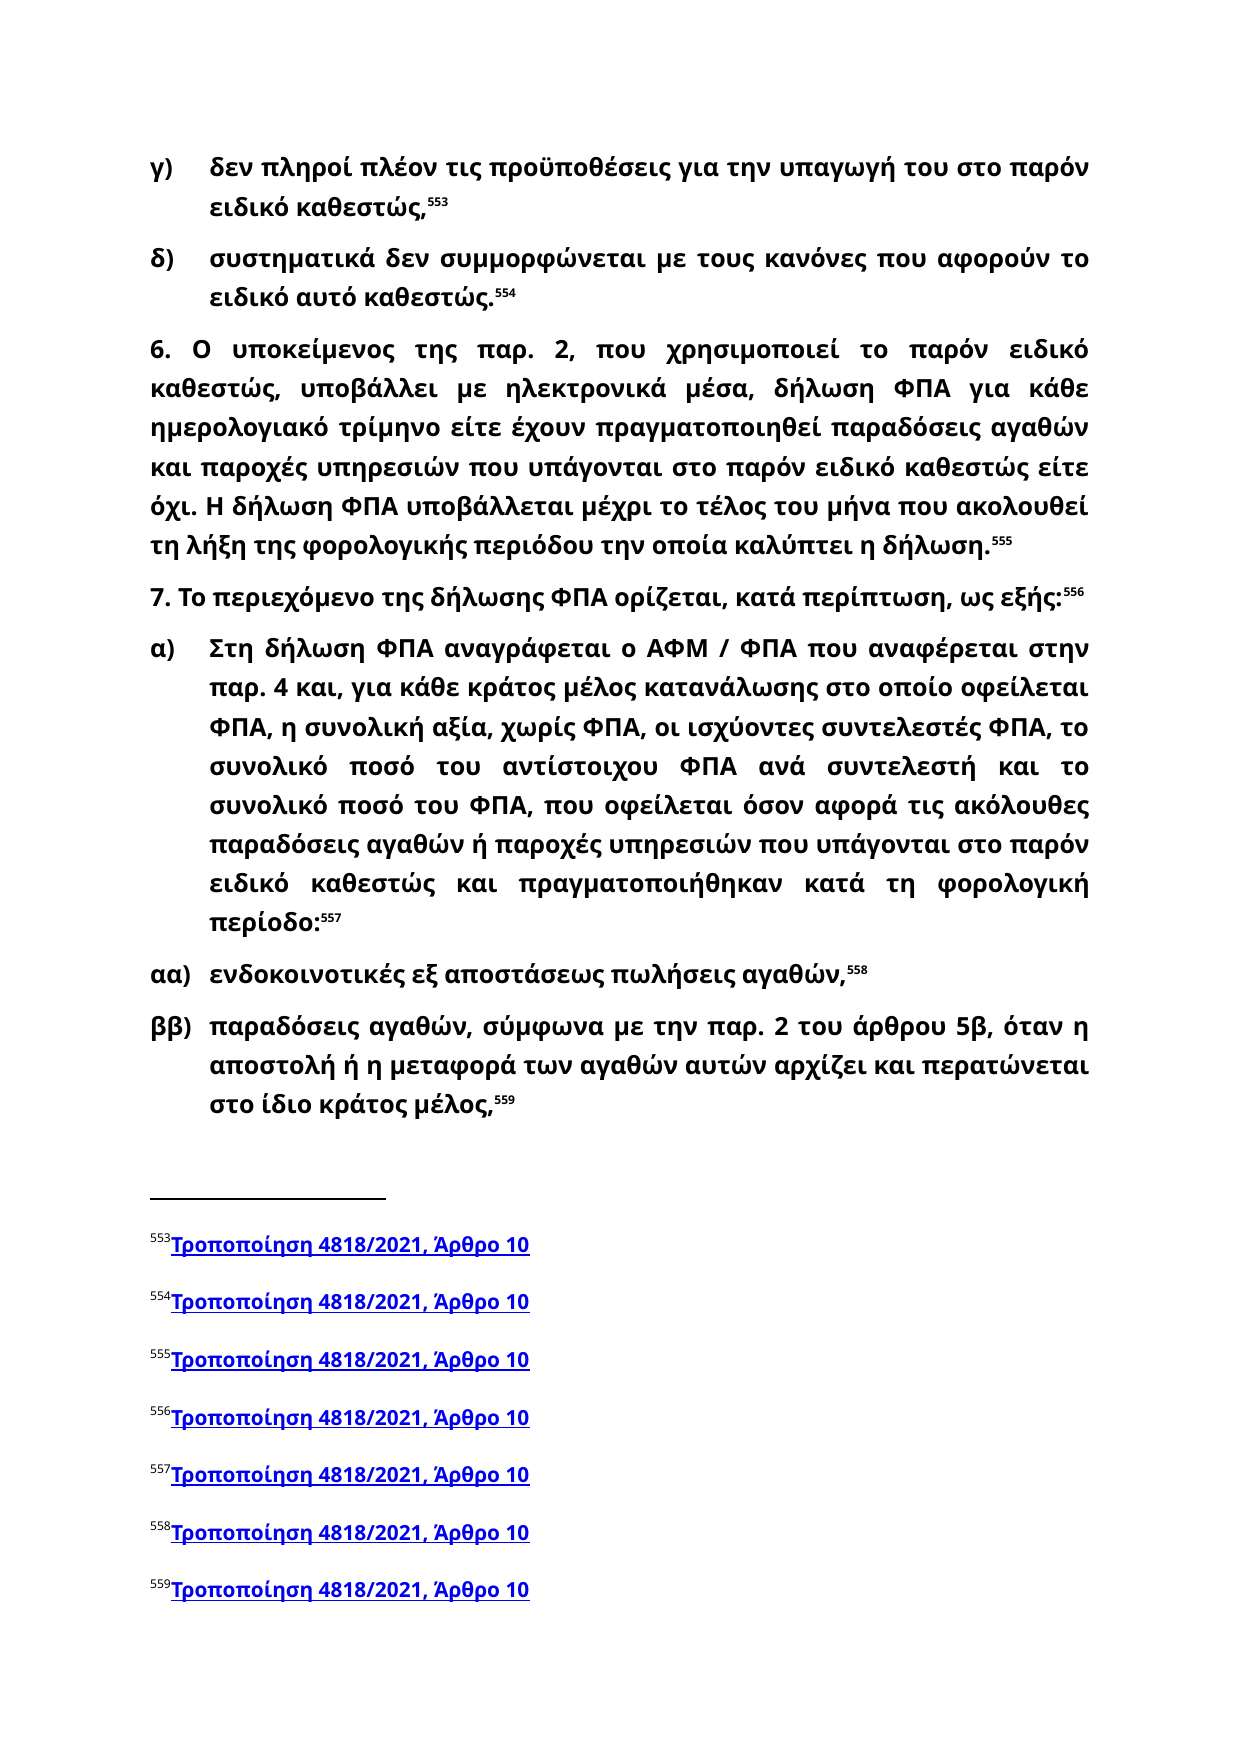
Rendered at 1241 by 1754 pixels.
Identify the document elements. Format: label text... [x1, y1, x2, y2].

text Τροποποίηση 4818/2021, Άρθρο 10 [150, 1403, 1090, 1431]
list αα) ενδοκοινοτικές εξ αποστάσεως πωλήσεις αγαθών, [150, 957, 1090, 991]
text Τροποποίηση 4818/2021, Άρθρο 10 [150, 1460, 1090, 1489]
list ββ) παραδόσεις αγαθών, σύμφωνα με την παρ. 2 του άρθρου 5β, όταν η αποστολή ή η μεταφορά των αγαθών αυτών αρχίζει και περατώνεται στο ίδιο κράτος μέλος, [150, 1008, 1090, 1121]
text 6. Ο υποκείμενος της παρ. 2, που χρησιμοποιεί το παρόν ειδικό καθεστώς, υποβάλλει με ηλεκτρονικά μέσα, δήλωση ΦΠΑ για κάθε ημερολογιακό τρίμηνο είτε έχουν πραγματοποιηθεί παραδόσεις αγαθών και παροχές υπηρεσιών που υπάγονται στο παρόν ειδικό καθεστώς είτε όχι. Η δήλωση ΦΠΑ υποβάλλεται μέχρι το τέλος του μήνα που ακολουθεί τη λήξη της φορολογικής περιόδου την οποία καλύπτει η δήλωση. [150, 332, 1090, 562]
text Τροποποίηση 4818/2021, Άρθρο 10 [150, 1518, 1090, 1546]
text Τροποποίηση 4818/2021, Άρθρο 10 [150, 1230, 1090, 1258]
list α) Στη δήλωση ΦΠΑ αναγράφεται ο ΑΦΜ / ΦΠΑ που αναφέρεται στην παρ. 4 και, για κάθε κράτος μέλος κατανάλωσης στο οποίο οφείλεται ΦΠΑ, η συνολική αξία, χωρίς ΦΠΑ, οι ισχύοντες συντελεστές ΦΠΑ, το συνολικό ποσό του αντίστοιχου ΦΠΑ ανά συντελεστή και το συνολικό ποσό του ΦΠΑ, που οφείλεται όσον αφορά τις ακόλουθες παραδόσεις αγαθών ή παροχές υπηρεσιών που υπάγονται στο παρόν ειδικό καθεστώς και πραγματοποιήθηκαν κατά τη φορολογική περίοδο: [150, 631, 1090, 939]
text Τροποποίηση 4818/2021, Άρθρο 10 [150, 1345, 1090, 1373]
text Τροποποίηση 4818/2021, Άρθρο 10 [150, 1287, 1090, 1316]
list γ) δεν πληροί πλέον τις προϋποθέσεις για την υπαγωγή του στο παρόν ειδικό καθεστώς, [150, 150, 1090, 223]
text 7. Το περιεχόμενο της δήλωσης ΦΠΑ ορίζεται, κατά περίπτωση, ως εξής: [150, 579, 1090, 613]
text Τροποποίηση 4818/2021, Άρθρο 10 [150, 1576, 1090, 1604]
list δ) συστηματικά δεν συμμορφώνεται με τους κανόνες που αφορούν το ειδικό αυτό καθεστώς. [150, 241, 1090, 314]
